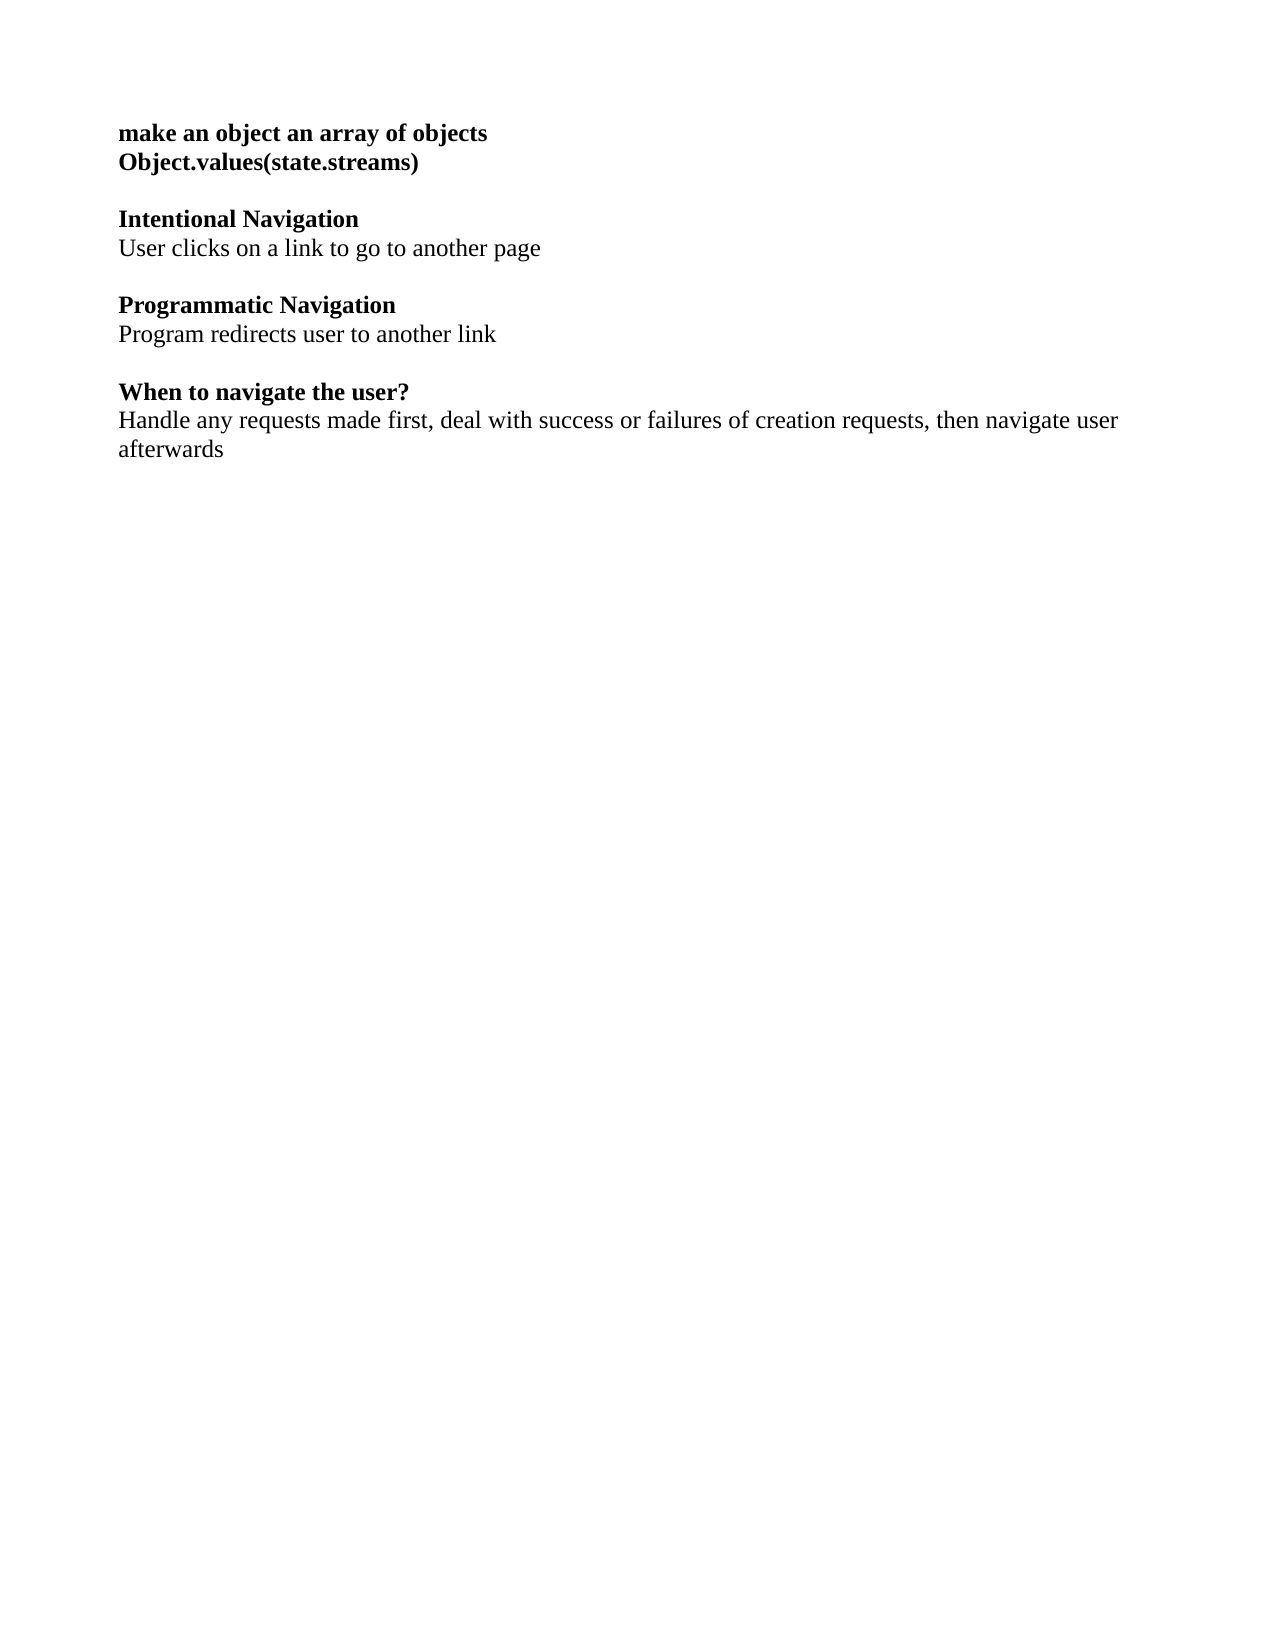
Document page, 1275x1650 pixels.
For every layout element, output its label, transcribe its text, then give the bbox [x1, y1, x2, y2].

text Intentional Navigation [118, 204, 1157, 233]
text make an object an array of objects [118, 118, 1157, 147]
text Programmatic Navigation [118, 291, 1157, 319]
text User clicks on a link to go to another page [118, 233, 1157, 262]
text Program redirects user to another link [118, 319, 1157, 348]
text When to navigate the user? [118, 377, 1157, 406]
text Handle any requests made first, deal with success or failures of creation requests, then navigate user afterwards [118, 406, 1157, 463]
text Object.values(state.streams) [118, 147, 1157, 176]
